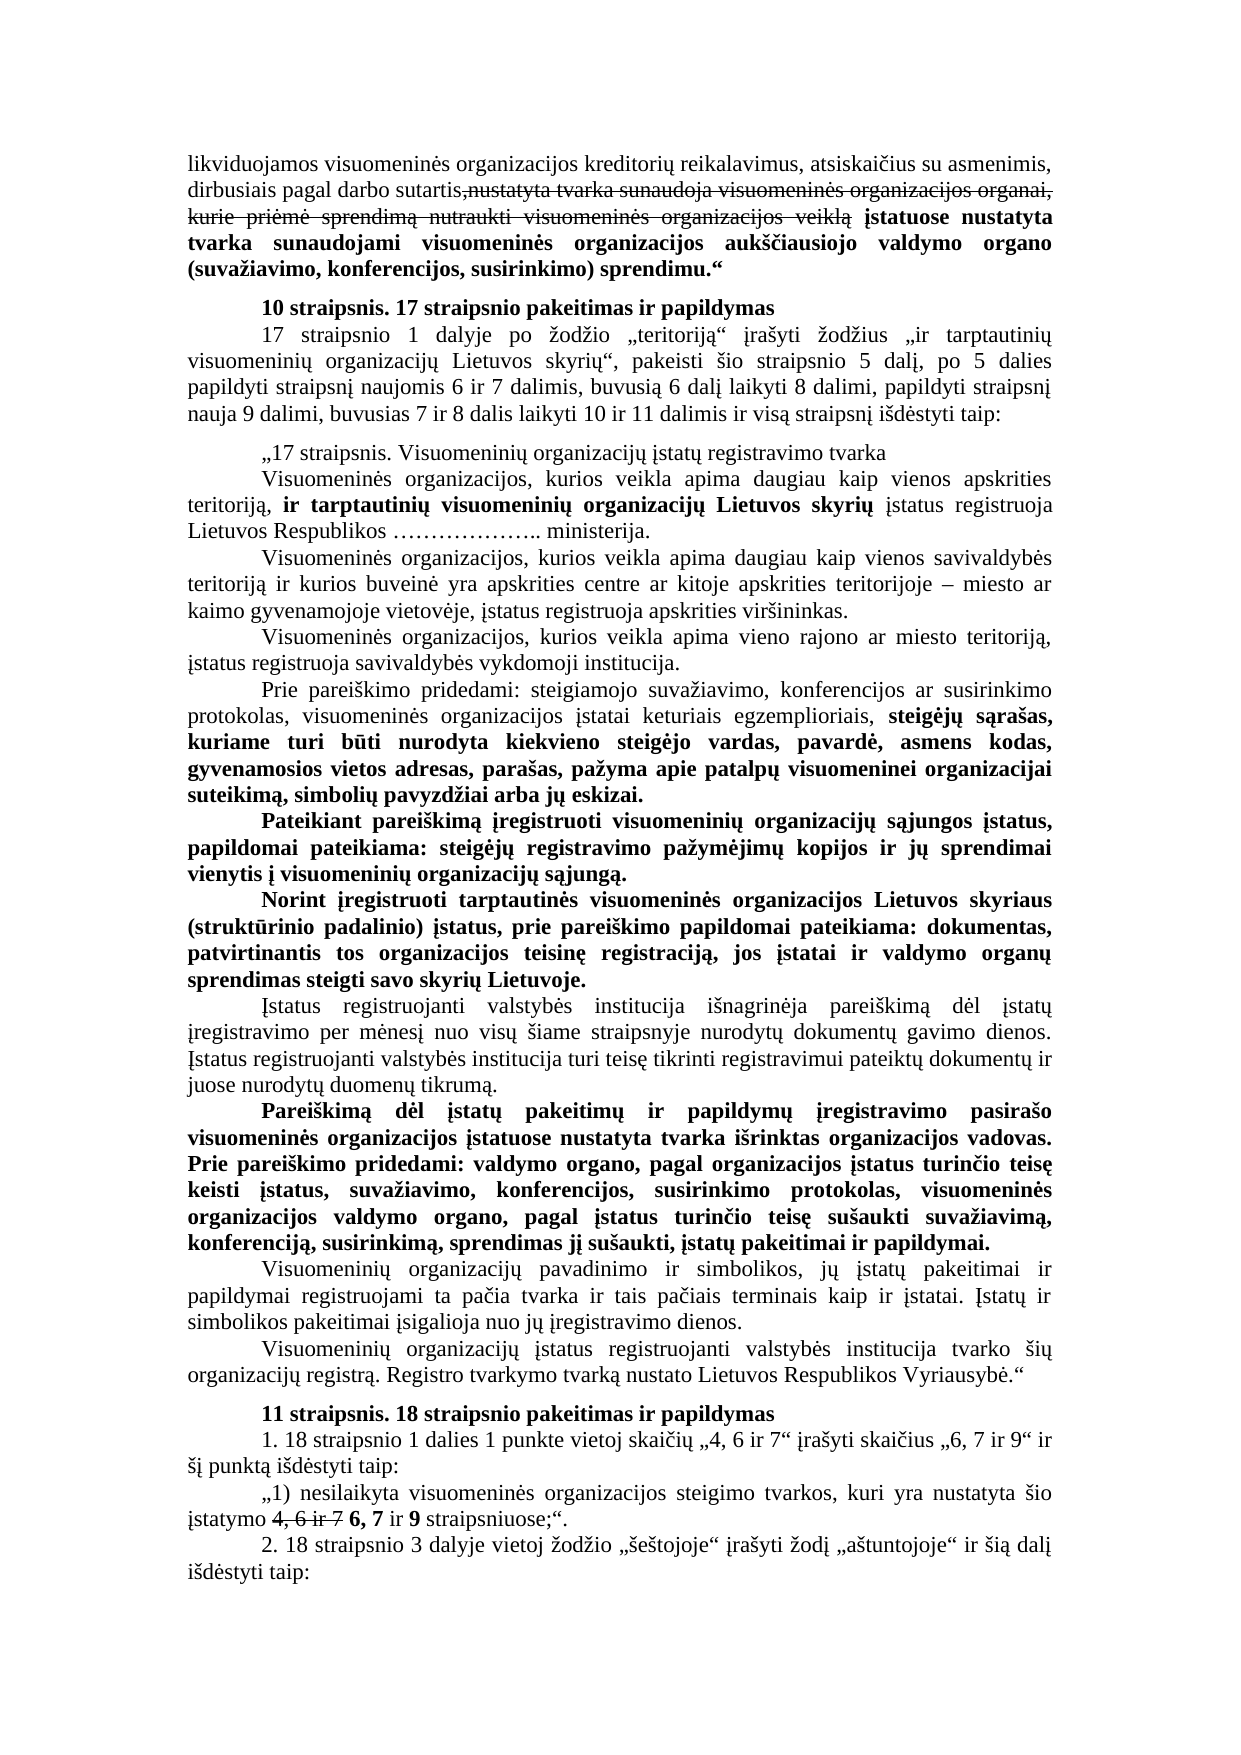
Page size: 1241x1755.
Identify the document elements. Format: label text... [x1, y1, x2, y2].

text Visuomeninės organizacijos, kurios veikla apima vieno rajono ar miesto teritoriją, įstatus registruoja savivaldybės vykdomoji institucija. [187, 623, 1053, 676]
text 17 straipsnio 1 dalyje po žodžio „teritoriją“ įrašyti žodžius „ir tarptautinių visuomeninių organizacijų Lietuvos skyrių“, pakeisti šio straipsnio 5 dalį, po 5 dalies papildyti straipsnį naujomis 6 ir 7 dalimis, buvusią 6 dalį laikyti 8 dalimi, papildyti straipsnį nauja 9 dalimi, buvusias 7 ir 8 dalis laikyti 10 ir 11 dalimis ir visą straipsnį išdėstyti taip: [187, 321, 1053, 426]
text „1) nesilaikyta visuomeninės organizacijos steigimo tvarkos, kuri yra nustatyta šio įstatymo 4, 6 ir 7 6, 7 ir 9 straipsniuose;“. [187, 1479, 1053, 1532]
text Prie pareiškimo pridedami: steigiamojo suvažiavimo, konferencijos ar susirinkimo protokolas, visuomeninės organizacijos įstatai keturiais egzemplioriais, steigėjų sąrašas, kuriame turi būti nurodyta kiekvieno steigėjo vardas, pavardė, asmens kodas, gyvenamosios vietos adresas, parašas, pažyma apie patalpų visuomeninei organizacijai suteikimą, simbolių pavyzdžiai arba jų eskizai. [187, 676, 1053, 807]
text Pareiškimą dėl įstatų pakeitimų ir papildymų įregistravimo pasirašo visuomeninės organizacijos įstatuose nustatyta tvarka išrinktas organizacijos vadovas. Prie pareiškimo pridedami: valdymo organo, pagal organizacijos įstatus turinčio teisę keisti įstatus, suvažiavimo, konferencijos, susirinkimo protokolas, visuomeninės organizacijos valdymo organo, pagal įstatus turinčio teisę sušaukti suvažiavimą, konferenciją, susirinkimą, sprendimas jį sušaukti, įstatų pakeitimai ir papildymai. [187, 1097, 1053, 1256]
text Visuomeninių organizacijų įstatus registruojanti valstybės institucija tvarko šių organizacijų registrą. Registro tvarkymo tvarką nustato Lietuvos Respublikos Vyriausybė.“ [187, 1334, 1053, 1387]
text 2. 18 straipsnio 3 dalyje vietoj žodžio „šeštojoje“ įrašyti žodį „aštuntojoje“ ir šią dalį išdėstyti taip: [187, 1532, 1053, 1584]
text 11 straipsnis. 18 straipsnio pakeitimas ir papildymas [261, 1400, 1053, 1426]
text 1. 18 straipsnio 1 dalies 1 punkte vietoj skaičių „4, 6 ir 7“ įrašyti skaičius „6, 7 ir 9“ ir šį punktą išdėstyti taip: [187, 1426, 1053, 1479]
text likviduojamos visuomeninės organizacijos kreditorių reikalavimus, atsiskaičius su asmenimis, dirbusiais pagal darbo sutartis,nustatyta tvarka sunaudoja visuomeninės organizacijos organai, kurie priėmė sprendimą nutraukti visuomeninės organizacijos veiklą įstatuose nustatyta tvarka sunaudojami visuomeninės organizacijos aukščiausiojo valdymo organo (suvažiavimo, konferencijos, susirinkimo) sprendimu.“ [187, 150, 1053, 282]
text Įstatus registruojanti valstybės institucija išnagrinėja pareiškimą dėl įstatų įregistravimo per mėnesį nuo visų šiame straipsnyje nurodytų dokumentų gavimo dienos. Įstatus registruojanti valstybės institucija turi teisę tikrinti registravimui pateiktų dokumentų ir juose nurodytų duomenų tikrumą. [187, 992, 1053, 1097]
text „17 straipsnis. Visuomeninių organizacijų įstatų registravimo tvarka [261, 438, 1053, 465]
text Norint įregistruoti tarptautinės visuomeninės organizacijos Lietuvos skyriaus (struktūrinio padalinio) įstatus, prie pareiškimo papildomai pateikiama: dokumentas, patvirtinantis tos organizacijos teisinę registraciją, jos įstatai ir valdymo organų sprendimas steigti savo skyrių Lietuvoje. [187, 887, 1053, 992]
text Visuomeninės organizacijos, kurios veikla apima daugiau kaip vienos apskrities teritoriją, ir tarptautinių visuomeninių organizacijų Lietuvos skyrių įstatus registruoja Lietuvos Respublikos ……………….. ministerija. [187, 465, 1053, 544]
text Pateikiant pareiškimą įregistruoti visuomeninių organizacijų sąjungos įstatus, papildomai pateikiama: steigėjų registravimo pažymėjimų kopijos ir jų sprendimai vienytis į visuomeninių organizacijų sąjungą. [187, 807, 1053, 887]
text 10 straipsnis. 17 straipsnio pakeitimas ir papildymas [261, 294, 1053, 321]
text Visuomeninių organizacijų pavadinimo ir simbolikos, jų įstatų pakeitimai ir papildymai registruojami ta pačia tvarka ir tais pačiais terminais kaip ir įstatai. Įstatų ir simbolikos pakeitimai įsigalioja nuo jų įregistravimo dienos. [187, 1256, 1053, 1334]
text Visuomeninės organizacijos, kurios veikla apima daugiau kaip vienos savivaldybės teritoriją ir kurios buveinė yra apskrities centre ar kitoje apskrities teritorijoje – miesto ar kaimo gyvenamojoje vietovėje, įstatus registruoja apskrities viršininkas. [187, 544, 1053, 623]
